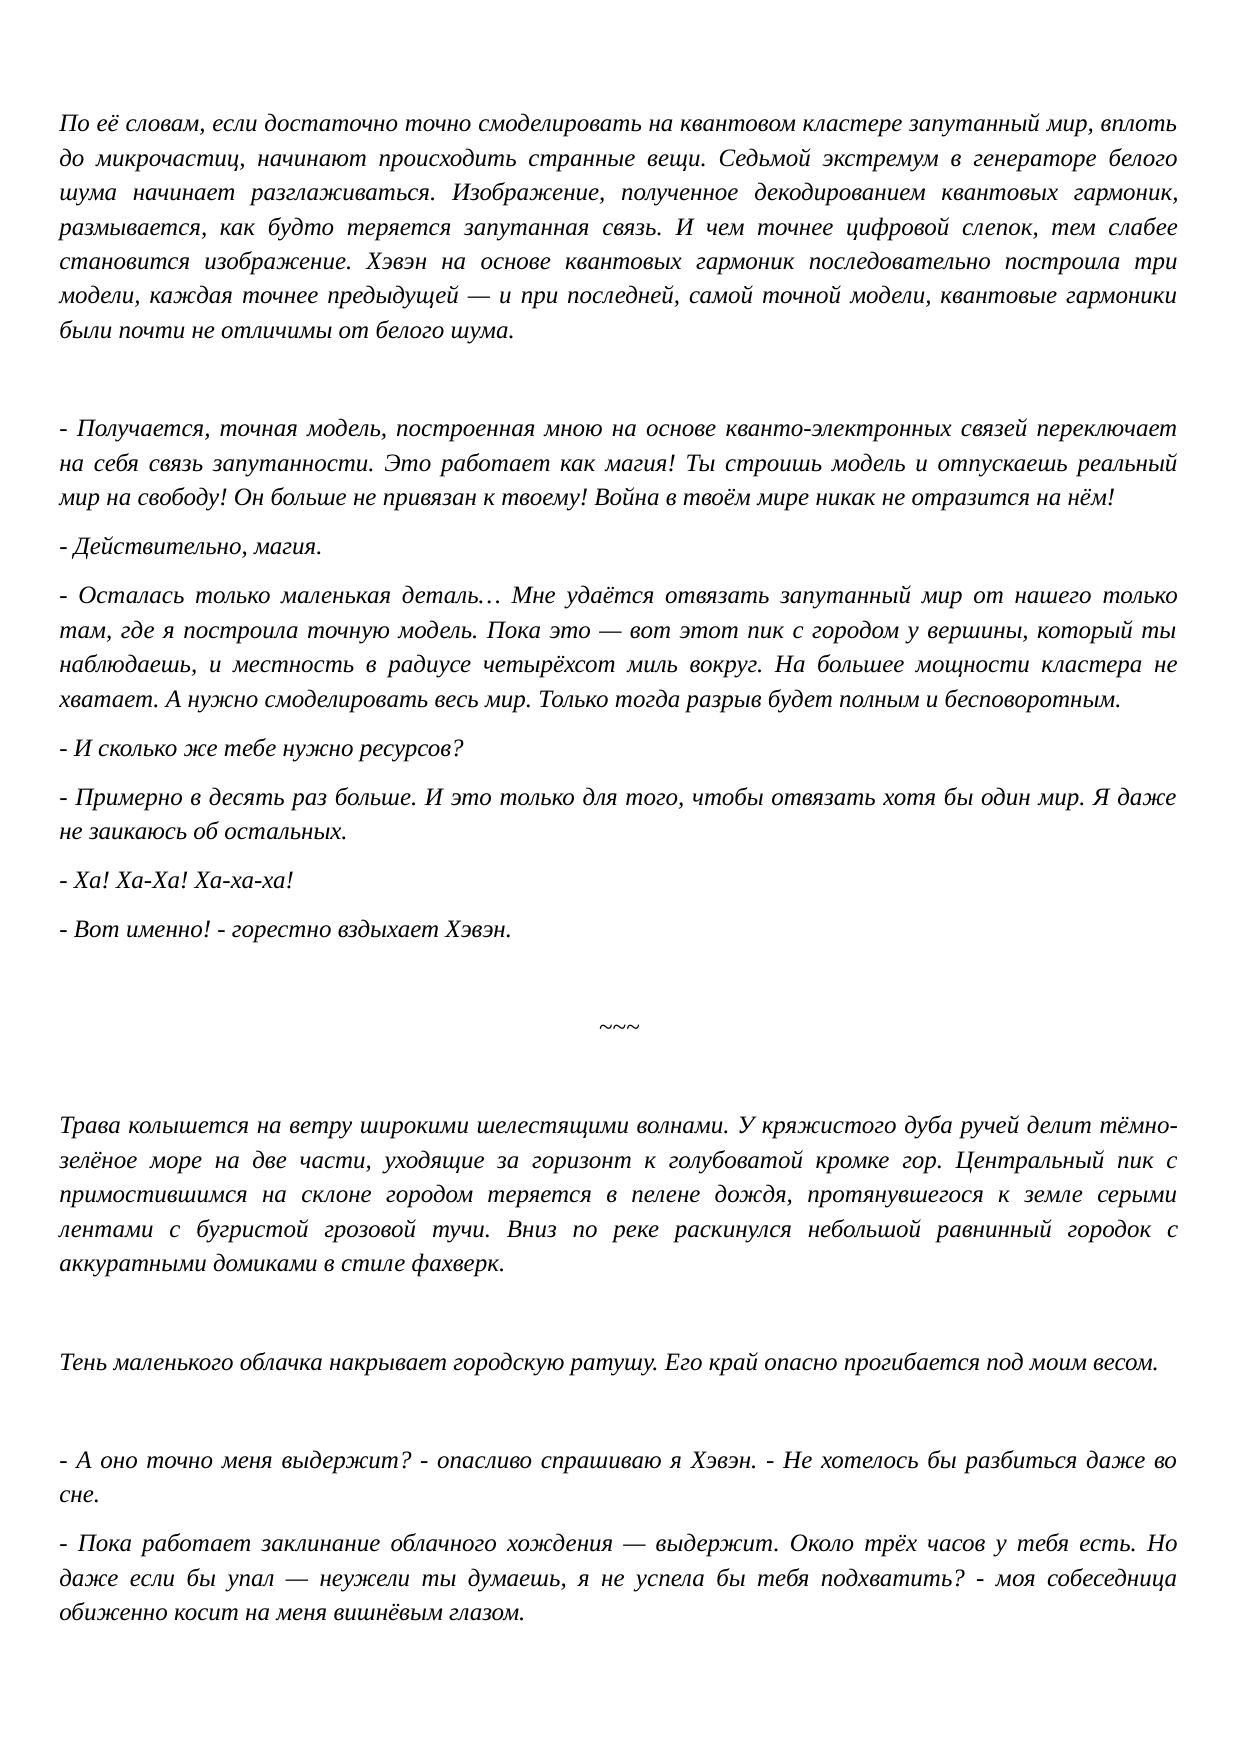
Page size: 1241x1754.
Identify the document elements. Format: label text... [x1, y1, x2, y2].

text - Пока работает заклинание облачного хождения — выдержит. Около трёх часов у тебя есть. Но даже если бы упал — неужели ты думаешь, я не успела бы тебя подхватить? - моя собеседница обиженно косит на меня вишнёвым глазом. [59, 1528, 1181, 1626]
text - А оно точно меня выдержит? - опасливо спрашиваю я Хэвэн. - Не хотелось бы разбиться даже во сне. [59, 1445, 1181, 1508]
text Трава колышется на ветру широкими шелестящими волнами. У кряжистого дуба ручей делит тёмно-зелёное море на две части, уходящие за горизонт к голубоватой кромке гор. Центральный пик с примостившимся на склоне городом теряется в пелене дождя, протянувшегося к земле серыми лентами с бугристой грозовой тучи. Вниз по реке раскинулся небольшой равнинный городок с аккуратными домиками в стиле фахверк. [59, 1111, 1181, 1277]
text ~~~ [59, 1012, 1181, 1041]
text - Ха! Ха-Ха! Ха-ха-ха! [59, 865, 1181, 894]
text По её словам, если достаточно точно смоделировать на квантовом кластере запутанный мир, вплоть до микрочастиц, начинают происходить странные вещи. Седьмой экстремум в генераторе белого шума начинает разглаживаться. Изображение, полученное декодированием квантовых гармоник, размывается, как будто теряется запутанная связь. И чем точнее цифровой слепок, тем слабее становится изображение. Хэвэн на основе квантовых гармоник последовательно построила три модели, каждая точнее предыдущей — и при последней, самой точной модели, квантовые гармоники были почти не отличимы от белого шума. [59, 108, 1181, 344]
text - Осталась только маленькая деталь… Мне удаётся отвязать запутанный мир от нашего только там, где я построила точную модель. Пока это — вот этот пик с городом у вершины, который ты наблюдаешь, и местность в радиусе четырёхсот миль вокруг. На большее мощности кластера не хватает. А нужно смоделировать весь мир. Только тогда разрыв будет полным и бесповоротным. [59, 580, 1181, 712]
text - Получается, точная модель, построенная мною на основе кванто-электронных связей переключает на себя связь запутанности. Это работает как магия! Ты строишь модель и отпускаешь реальный мир на свободу! Он больше не привязан к твоему! Война в твоём мире никак не отразится на нём! [59, 413, 1181, 511]
text - Примерно в десять раз больше. И это только для того, чтобы отвязать хотя бы один мир. Я даже не заикаюсь об остальных. [59, 782, 1181, 845]
text - Вот именно! - горестно вздыхает Хэвэн. [59, 914, 1181, 943]
text - Действительно, магия. [59, 531, 1181, 560]
text - И сколько же тебе нужно ресурсов? [59, 733, 1181, 761]
text Тень маленького облачка накрывает городскую ратушу. Его край опасно прогибается под моим весом. [59, 1347, 1181, 1375]
